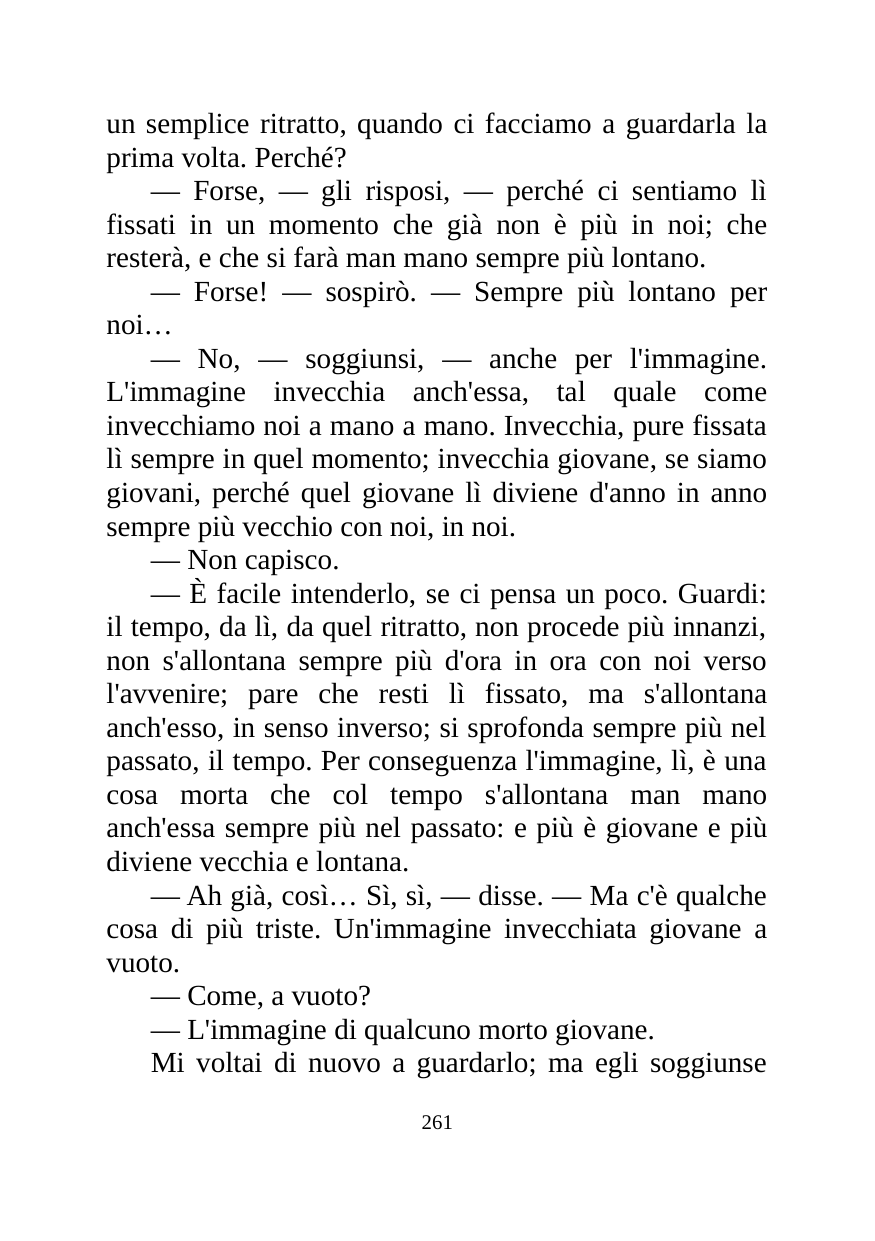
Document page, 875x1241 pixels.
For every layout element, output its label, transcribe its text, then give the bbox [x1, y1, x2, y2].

text — Come, a vuoto? [106, 978, 768, 1012]
text — Ah già, così… Sì, sì, — disse. — Ma c'è qualche cosa di più triste. Un'immagine invecchiata giovane a vuoto. [106, 878, 768, 978]
text — Forse, — gli risposi, — perché ci sentiamo lì fissati in un momento che già non è più in noi; che resterà, e che si farà man mano sempre più lontano. [106, 173, 768, 274]
text Mi voltai di nuovo a guardarlo; ma egli soggiunse [106, 1045, 768, 1079]
text — Forse! — sospirò. — Sempre più lontano per noi… [106, 274, 768, 341]
text — È facile intenderlo, se ci pensa un poco. Guardi: il tempo, da lì, da quel ritratto, non procede più innanzi, non s'allontana sempre più d'ora in ora con noi verso l'avvenire; pare che resti lì fissato, ma s'allontana anch'esso, in senso inverso; si sprofonda sempre più nel passato, il tempo. Per conseguenza l'immagine, lì, è una cosa morta che col tempo s'allontana man mano anch'essa sempre più nel passato: e più è giovane e più diviene vecchia e lontana. [106, 576, 768, 878]
text — Non capisco. [106, 542, 768, 576]
text un semplice ritratto, quando ci facciamo a guardarla la prima volta. Perché? [106, 106, 768, 173]
text — No, — soggiunsi, — anche per l'immagine. L'immagine invecchia anch'essa, tal quale come invecchiamo noi a mano a mano. Invecchia, pure fissata lì sempre in quel momento; invecchia giovane, se siamo giovani, perché quel giovane lì diviene d'anno in anno sempre più vecchio con noi, in noi. [106, 341, 768, 542]
text — L'immagine di qualcuno morto giovane. [106, 1012, 768, 1045]
